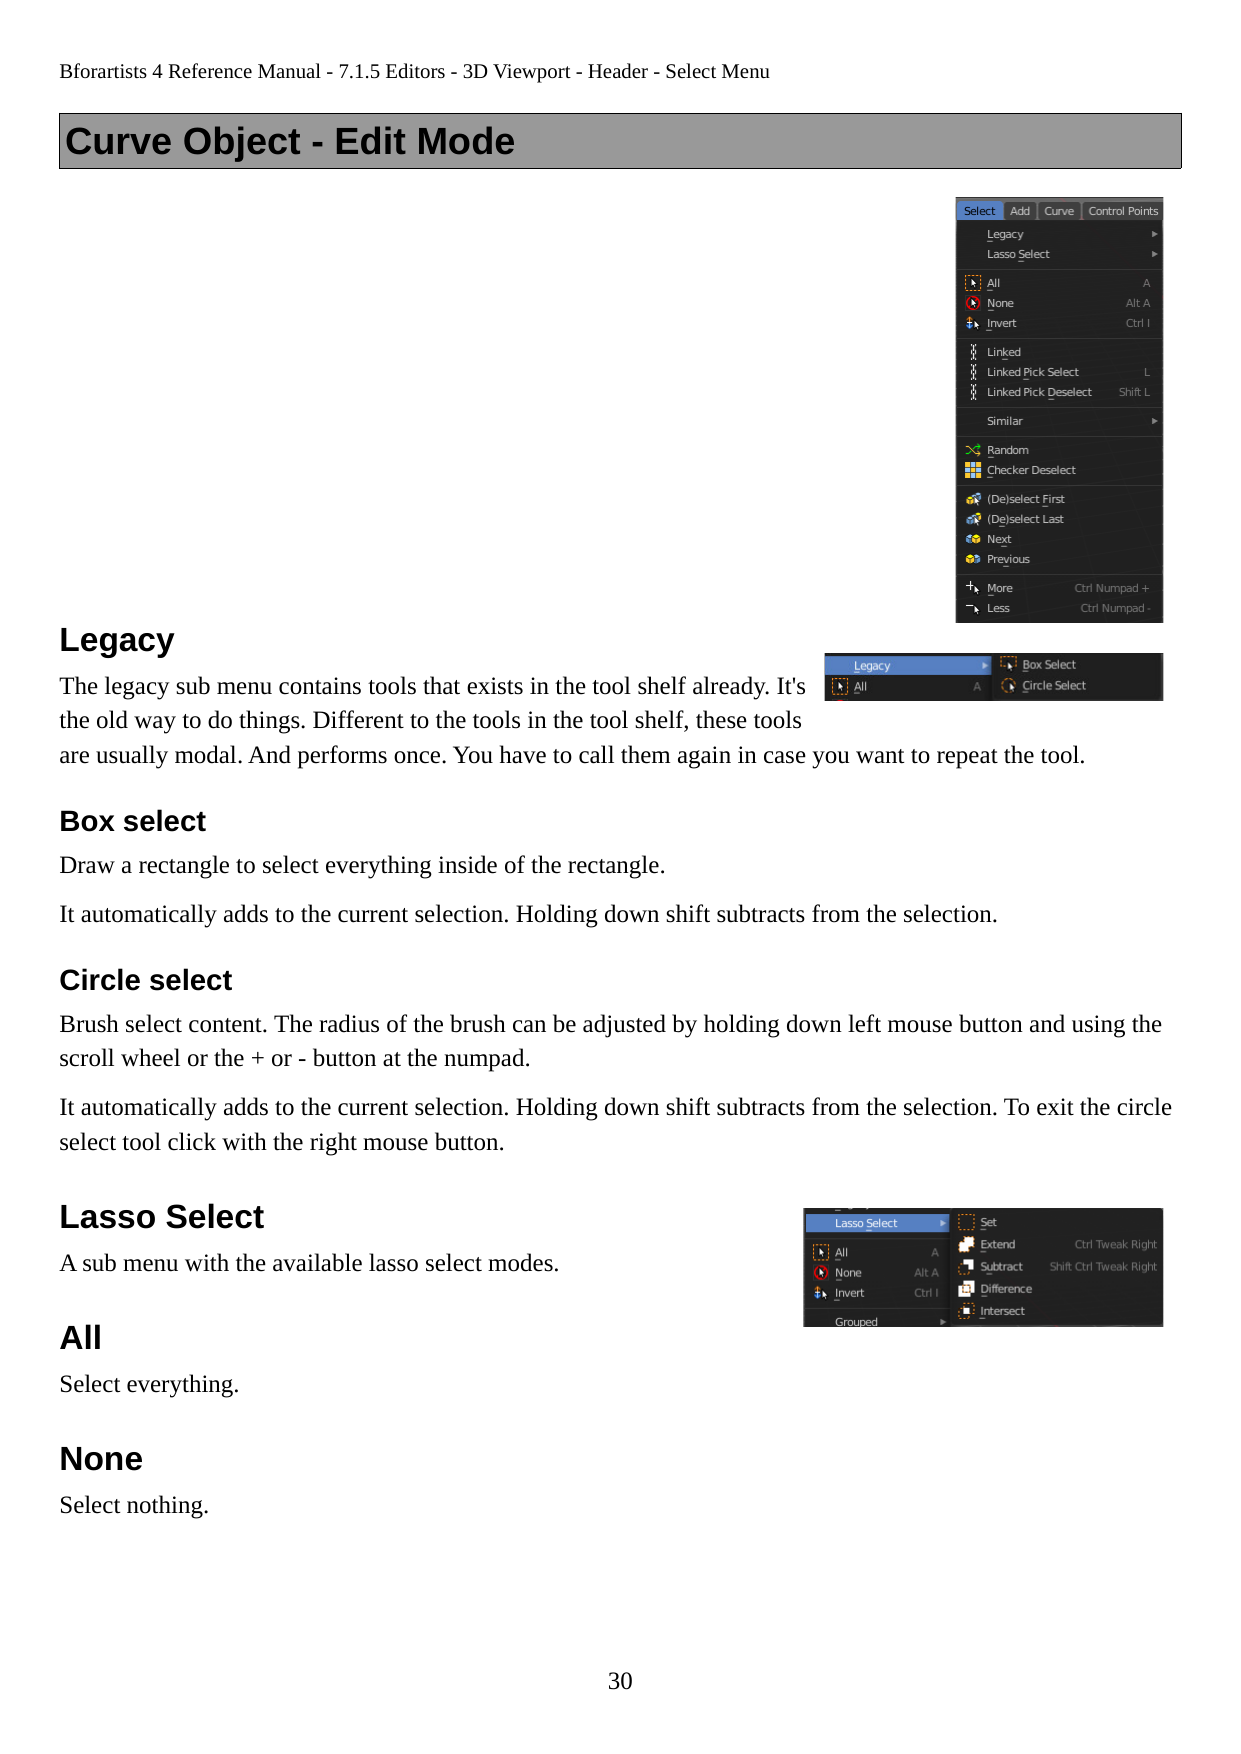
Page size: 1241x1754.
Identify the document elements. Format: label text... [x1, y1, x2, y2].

picture [955, 197, 1164, 623]
subtitle Circle select [59, 963, 1181, 996]
text A sub menu with the available lasso select modes. [59, 1248, 803, 1277]
table_header Curve Object - Edit Mode [60, 114, 1181, 168]
text Brush select content. The radius of the brush can be adjusted by holding down left mouse button and using the scroll wheel or the + or - button at the numpad. [59, 1009, 1181, 1072]
subtitle All [59, 1318, 1181, 1357]
text It automatically adds to the current selection. Holding down shift subtracts from the selection. [59, 899, 1181, 928]
subtitle None [59, 1439, 1181, 1478]
text Select everything. [59, 1369, 1181, 1398]
picture [824, 653, 1164, 701]
subtitle Lasso Select [59, 1197, 1181, 1236]
subtitle Legacy [59, 620, 1181, 659]
text It automatically adds to the current selection. Holding down shift subtracts from the selection. To exit the circle select tool click with the right mouse button. [59, 1092, 1181, 1156]
text Draw a rectangle to select everything inside of the rectangle. [59, 850, 1181, 879]
subtitle Box select [59, 804, 1181, 837]
picture [803, 1208, 1164, 1327]
text The legacy sub menu contains tools that exists in the tool shelf already. It's the old way to do things. Different to the tools in the tool shelf, these tools are usually modal. And performs once. You have to call them again in case you want to repeat the tool. [59, 671, 1181, 769]
text Select nothing. [59, 1490, 1181, 1519]
